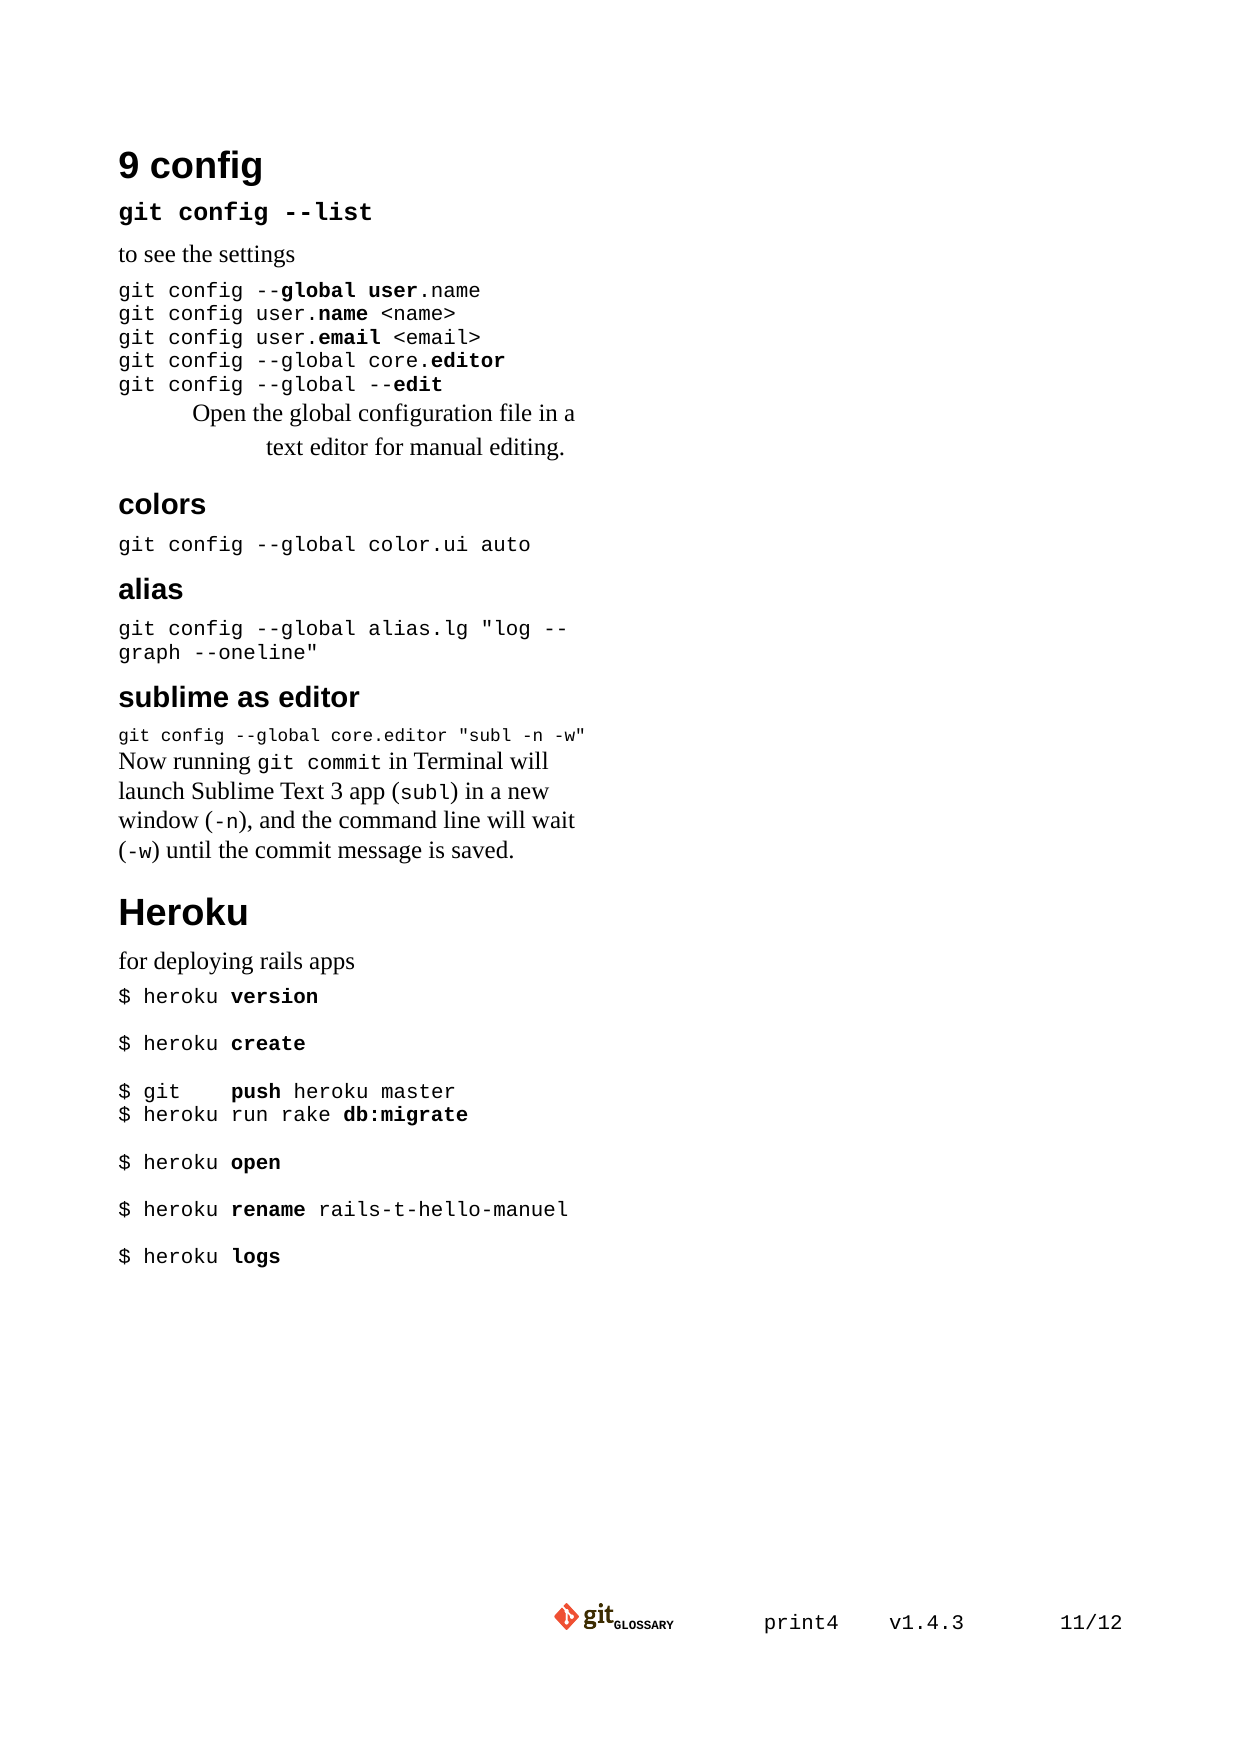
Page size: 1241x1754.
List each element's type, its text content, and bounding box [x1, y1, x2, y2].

text git config --global user.name [118, 279, 591, 303]
subtitle alias [118, 572, 591, 606]
subtitle colors [118, 487, 591, 521]
text to see the settings [118, 239, 591, 268]
text $ heroku create [118, 1033, 591, 1057]
text for deploying rails apps [118, 946, 591, 974]
text git config user.email <email> [118, 327, 591, 351]
text $ heroku open [118, 1152, 591, 1175]
text $ heroku rename rails-t-hello-manuel [118, 1199, 591, 1223]
text Now running git commit in Terminal will launch Sublime Text 3 app (subl) in a new window (-n), and the command line will wait (-w) until the commit message is saved. [118, 746, 591, 864]
text $ heroku logs [118, 1246, 591, 1270]
text git config --global alias.lg "log --graph --oneline" [118, 618, 591, 665]
text git config --global core.editor "subl -n -w" [118, 726, 591, 746]
text git config user.name <name> [118, 303, 591, 327]
picture [554, 1603, 614, 1630]
text $ git push heroku master [118, 1081, 591, 1104]
text git config --list [118, 199, 591, 228]
subtitle 9 config [118, 143, 591, 187]
subtitle sublime as editor [118, 680, 591, 714]
text Open the global configuration file in a text editor for manual editing. [118, 398, 591, 461]
text $ heroku version [118, 986, 591, 1010]
text $ heroku run rake db:migrate [118, 1104, 591, 1128]
text git config --global color.ui auto [118, 533, 591, 557]
subtitle Heroku [118, 889, 591, 933]
text git config --global core.editor [118, 351, 591, 374]
text git config --global --edit [118, 374, 591, 398]
